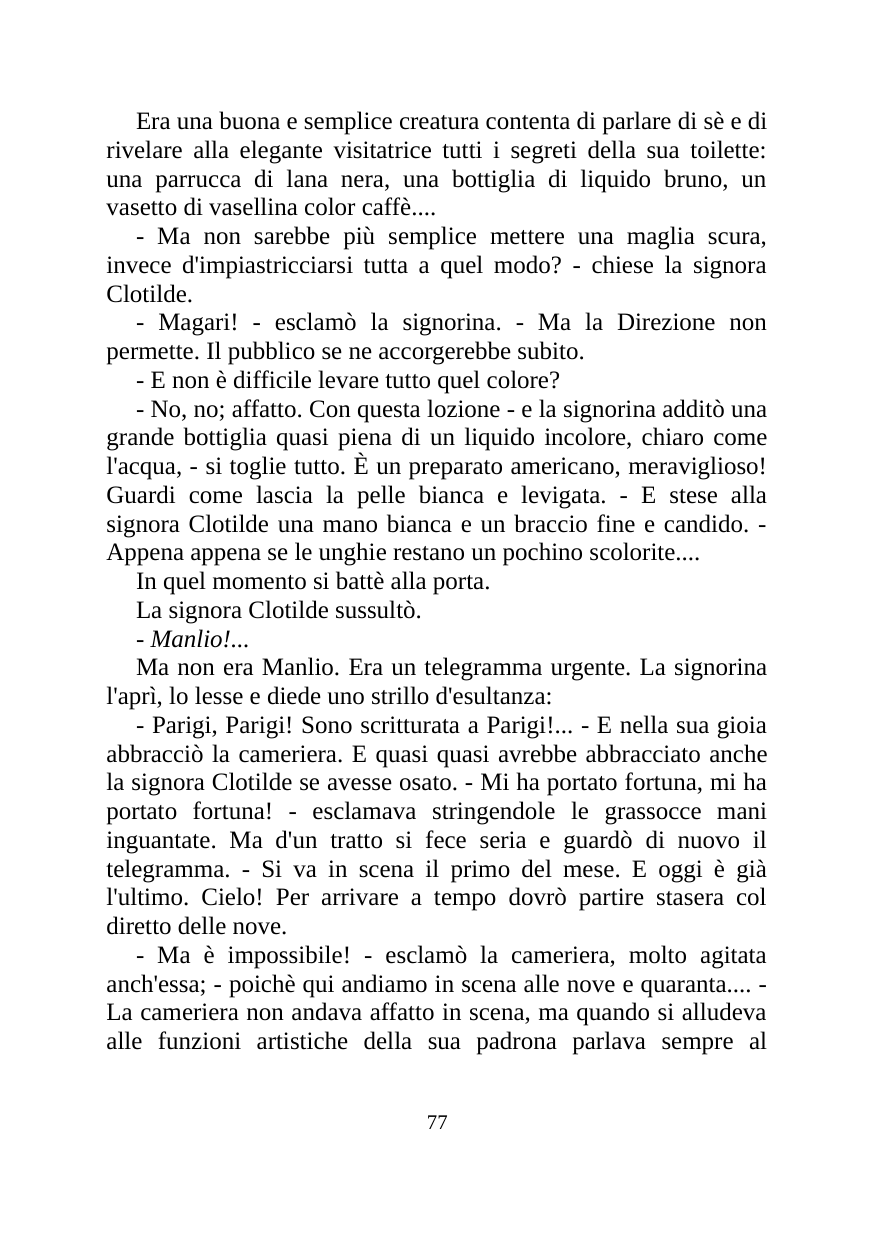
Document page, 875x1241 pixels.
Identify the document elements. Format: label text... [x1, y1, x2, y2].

text - Parigi, Parigi! Sono scritturata a Parigi!... - E nella sua gioia abbracciò la cameriera. E quasi quasi avrebbe abbracciato anche la signora Clotilde se avesse osato. - Mi ha portato fortuna, mi ha portato fortuna! - esclamava stringendole le grassocce mani inguantate. Ma d'un tratto si fece seria e guardò di nuovo il telegramma. - Si va in scena il primo del mese. E oggi è già l'ultimo. Cielo! Per arrivare a tempo dovrò partire stasera col diretto delle nove. [106, 710, 768, 940]
text - Magari! - esclamò la signorina. - Ma la Direzione non permette. Il pubblico se ne accorgerebbe subito. [106, 307, 768, 365]
text In quel momento si battè alla porta. [106, 566, 768, 595]
text - E non è difficile levare tutto quel colore? [106, 365, 768, 394]
text Ma non era Manlio. Era un telegramma urgente. La signorina l'aprì, lo lesse e diede uno strillo d'esultanza: [106, 652, 768, 710]
text La signora Clotilde sussultò. [106, 595, 768, 624]
text - Ma è impossibile! - esclamò la cameriera, molto agitata anch'essa; - poichè qui andiamo in scena alle nove e quaranta.... - La cameriera non andava affatto in scena, ma quando si alludeva alle funzioni artistiche della sua padrona parlava sempre al [106, 940, 768, 1055]
text - No, no; affatto. Con questa lozione - e la signorina additò una grande bottiglia quasi piena di un liquido incolore, chiaro come l'acqua, - si toglie tutto. È un preparato americano, meraviglioso! Guardi come lascia la pelle bianca e levigata. - E stese alla signora Clotilde una mano bianca e un braccio fine e candido. - Appena appena se le unghie restano un pochino scolorite.... [106, 394, 768, 566]
text - Ma non sarebbe più semplice mettere una maglia scura, invece d'impiastricciarsi tutta a quel modo? - chiese la signora Clotilde. [106, 221, 768, 307]
text Era una buona e semplice creatura contenta di parlare di sè e di rivelare alla elegante visitatrice tutti i segreti della sua toilette: una parrucca di lana nera, una bottiglia di liquido bruno, un vasetto di vasellina color caffè.... [106, 106, 768, 221]
text - Manlio!... [106, 624, 768, 652]
